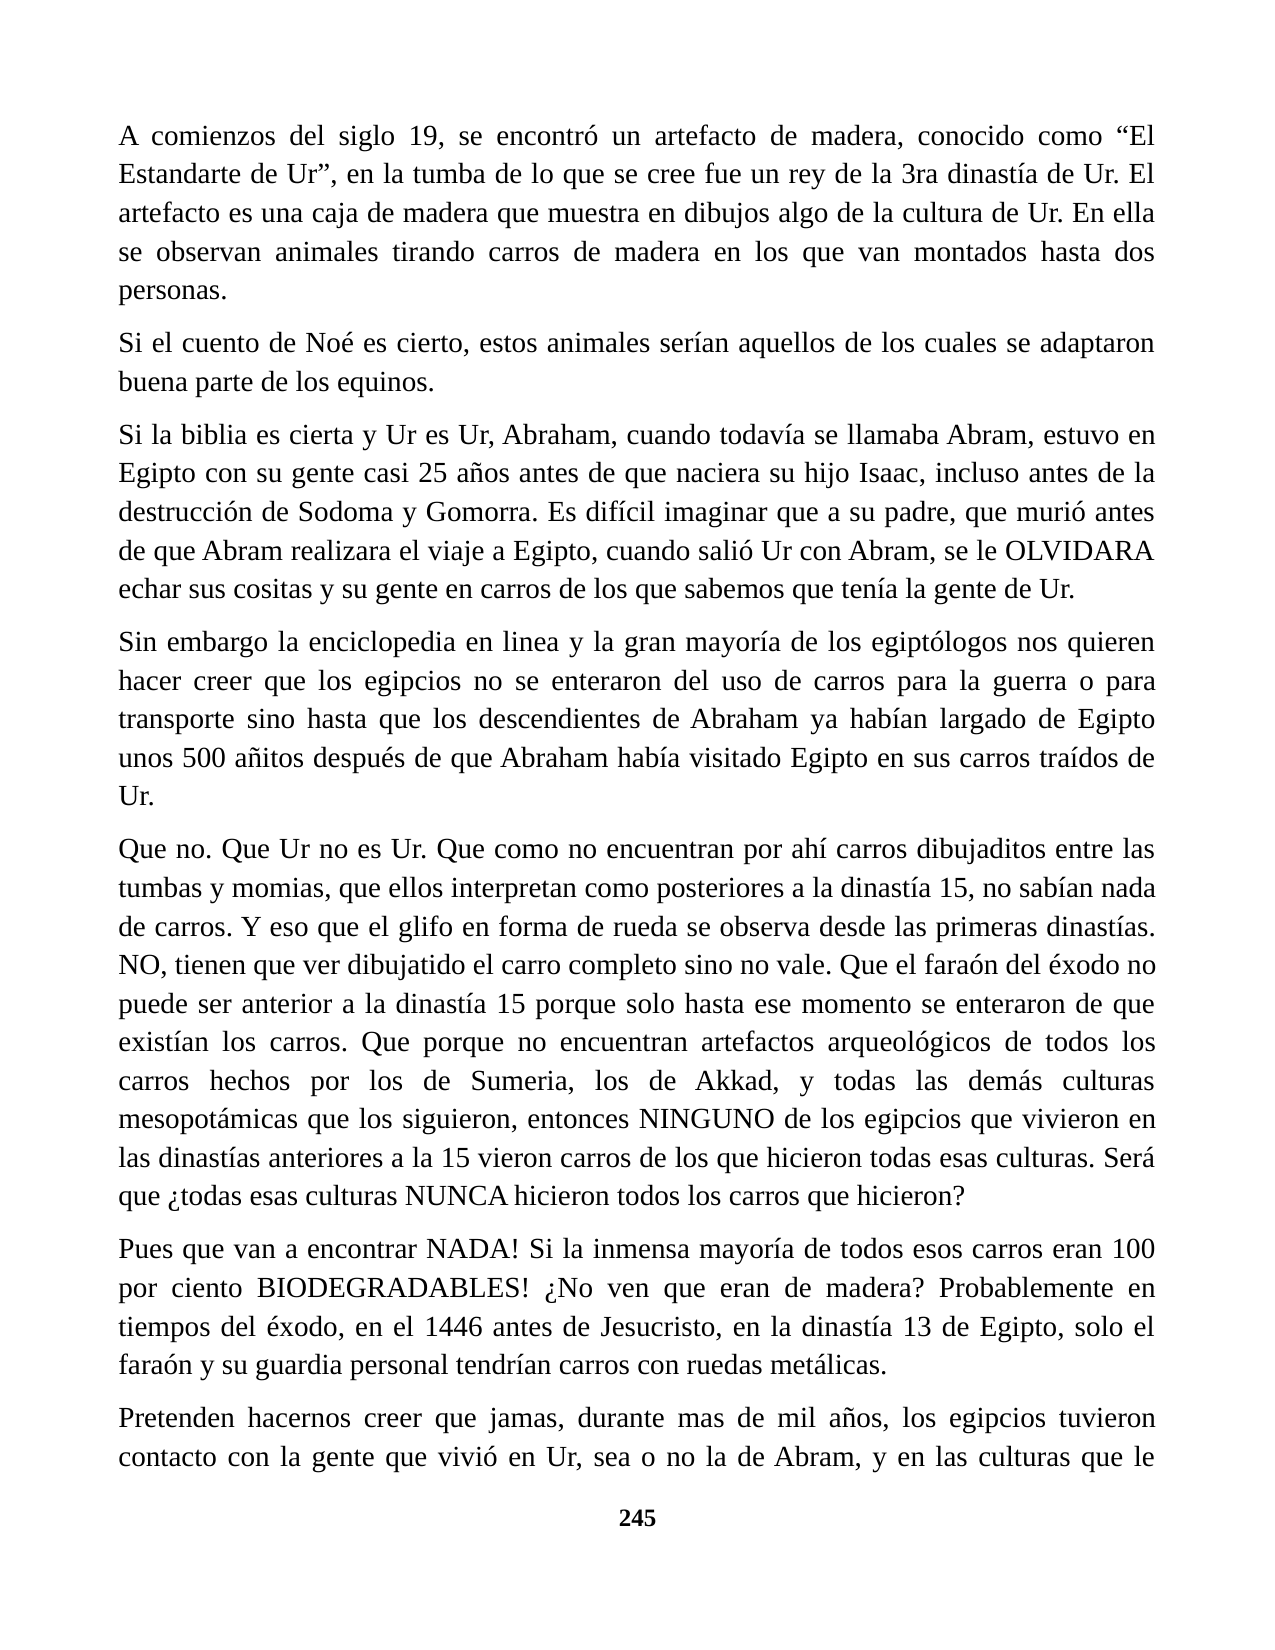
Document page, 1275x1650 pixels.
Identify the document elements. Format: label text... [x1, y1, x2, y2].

text Que no. Que Ur no es Ur. Que como no encuentran por ahí carros dibujaditos entre las tumbas y momias, que ellos interpretan como posteriores a la dinastía 15, no sabían nada de carros. Y eso que el glifo en forma de rueda se observa desde las primeras dinastías. NO, tienen que ver dibujatido el carro completo sino no vale. Que el faraón del éxodo no puede ser anterior a la dinastía 15 porque solo hasta ese momento se enteraron de que existían los carros. Que porque no encuentran artefactos arqueológicos de todos los carros hechos por los de Sumeria, los de Akkad, y todas las demás culturas mesopotámicas que los siguieron, entonces NINGUNO de los egipcios que vivieron en las dinastías anteriores a la 15 vieron carros de los que hicieron todas esas culturas. Será que ¿todas esas culturas NUNCA hicieron todos los carros que hicieron? [118, 832, 1157, 1212]
text Pues que van a encontrar NADA! Si la inmensa mayoría de todos esos carros eran 100 por ciento BIODEGRADABLES! ¿No ven que eran de madera? Probablemente en tiempos del éxodo, en el 1446 antes de Jesucristo, en la dinastía 13 de Egipto, solo el faraón y su guardia personal tendrían carros con ruedas metálicas. [118, 1232, 1157, 1381]
text A comienzos del siglo 19, se encontró un artefacto de madera, conocido como “El Estandarte de Ur”, en la tumba de lo que se cree fue un rey de la 3ra dinastía de Ur. El artefacto es una caja de madera que muestra en dibujos algo de la cultura de Ur. En ella se observan animales tirando carros de madera en los que van montados hasta dos personas. [118, 118, 1157, 306]
text Si el cuento de Noé es cierto, estos animales serían aquellos de los cuales se adaptaron buena parte de los equinos. [118, 325, 1157, 397]
text Sin embargo la enciclopedia en linea y la gran mayoría de los egiptólogos nos quieren hacer creer que los egipcios no se enteraron del uso de carros para la guerra o para transporte sino hasta que los descendientes de Abraham ya habían largado de Egipto unos 500 añitos después de que Abraham había visitado Egipto en sus carros traídos de Ur. [118, 624, 1157, 812]
text Si la biblia es cierta y Ur es Ur, Abraham, cuando todavía se llamaba Abram, estuvo en Egipto con su gente casi 25 años antes de que naciera su hijo Isaac, incluso antes de la destrucción de Sodoma y Gomorra. Es difícil imaginar que a su padre, que murió antes de que Abram realizara el viaje a Egipto, cuando salió Ur con Abram, se le OLVIDARA echar sus cositas y su gente en carros de los que sabemos que tenía la gente de Ur. [118, 417, 1157, 605]
text Pretenden hacernos creer que jamas, durante mas de mil años, los egipcios tuvieron contacto con la gente que vivió en Ur, sea o no la de Abram, y en las culturas que le [118, 1400, 1157, 1472]
